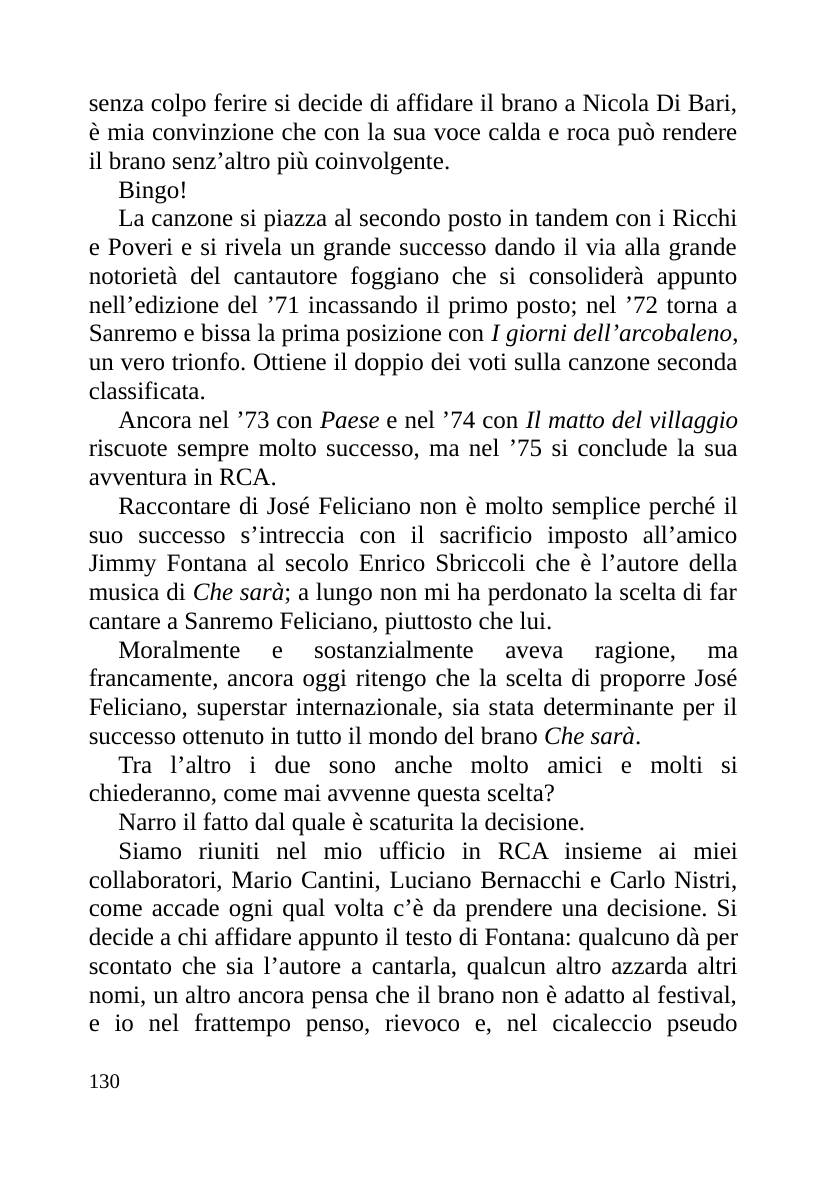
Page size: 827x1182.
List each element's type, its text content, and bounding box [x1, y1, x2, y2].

text Ancora nel ’73 con Paese e nel ’74 con Il matto del villaggio riscuote sempre molto successo, ma nel ’75 si conclude la sua avventura in RCA. [88, 405, 738, 491]
text senza colpo ferire si decide di affidare il brano a Nicola Di Bari, è mia convinzione che con la sua voce calda e roca può rendere il brano senz’altro più coinvolgente. [88, 88, 738, 175]
text La canzone si piazza al secondo posto in tandem con i Ricchi e Poveri e si rivela un grande successo dando il via alla grande notorietà del cantautore foggiano che si consoliderà appunto nell’edizione del ’71 incassando il primo posto; nel ’72 torna a Sanremo e bissa la prima posizione con I giorni dell’arcobaleno, un vero trionfo. Ottiene il doppio dei voti sulla canzone seconda classificata. [88, 203, 738, 405]
text Tra l’altro i due sono anche molto amici e molti si chiederanno, come mai avvenne questa scelta? [88, 750, 738, 807]
text Bingo! [88, 175, 738, 203]
text Moralmente e sostanzialmente aveva ragione, ma francamente, ancora oggi ritengo che la scelta di proporre José Feliciano, superstar internazionale, sia stata determinante per il successo ottenuto in tutto il mondo del brano Che sarà. [88, 635, 738, 750]
text Narro il fatto dal quale è scaturita la decisione. [88, 807, 738, 836]
text Siamo riuniti nel mio ufficio in RCA insieme ai miei collaboratori, Mario Cantini, Luciano Bernacchi e Carlo Nistri, come accade ogni qual volta c’è da prendere una decisione. Si decide a chi affidare appunto il testo di Fontana: qualcuno dà per scontato che sia l’autore a cantarla, qualcun altro azzarda altri nomi, un altro ancora pensa che il brano non è adatto al festival, e io nel frattempo penso, rievoco e, nel cicaleccio pseudo [88, 836, 738, 1037]
text Raccontare di José Feliciano non è molto semplice perché il suo successo s’intreccia con il sacrificio imposto all’amico Jimmy Fontana al secolo Enrico Sbriccoli che è l’autore della musica di Che sarà; a lungo non mi ha perdonato la scelta di far cantare a Sanremo Feliciano, piuttosto che lui. [88, 491, 738, 635]
